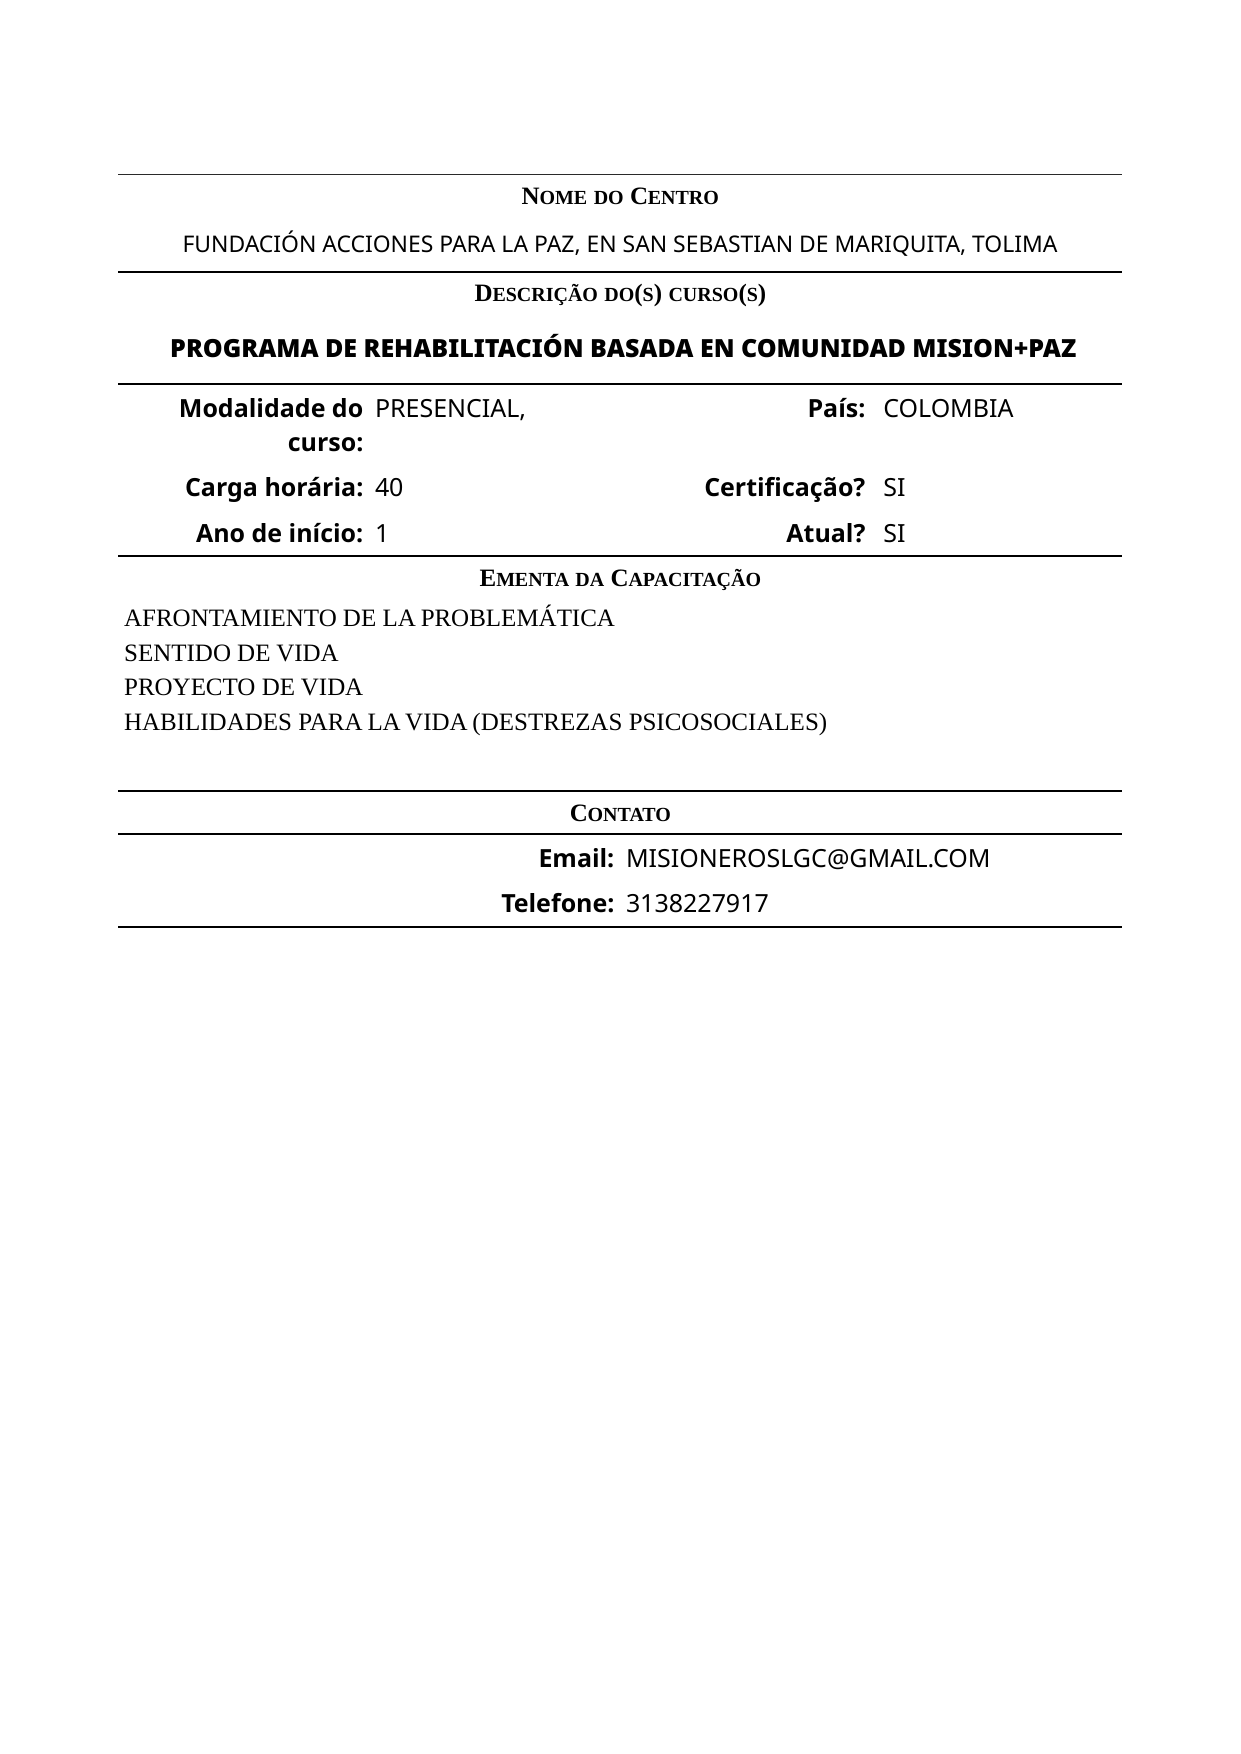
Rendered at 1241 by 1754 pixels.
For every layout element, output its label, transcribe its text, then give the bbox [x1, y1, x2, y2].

table_cell AFRONTAMIENTO DE LA PROBLEMÁTICA SENTIDO DE VIDA PROYECTO DE VIDA HABILIDADES PARA LA VIDA (DESTREZAS PSICOSOCIALES) [118, 598, 1122, 790]
table_cell Ano de início: [118, 510, 369, 555]
table_cell Ementa da Capacitação [118, 557, 1122, 597]
table_cell 3138227917 [620, 880, 1122, 926]
table_cell FUNDACIÓN ACCIONES PARA LA PAZ, EN SAN SEBASTIAN DE MARIQUITA, TOLIMA [118, 216, 1122, 271]
table_cell Contato [118, 792, 1122, 832]
table_cell Email: [118, 835, 620, 880]
table_cell 40 [369, 464, 620, 509]
table_cell PROGRAMA DE REHABILITACIÓN BASADA EN COMUNIDAD MISION+PAZ [118, 313, 1122, 382]
table_cell País: [620, 385, 871, 464]
table_cell Carga horária: [118, 464, 369, 509]
table_cell SI [871, 464, 1122, 509]
table_header Nome do Centro [118, 176, 1122, 216]
table_cell Telefone: [118, 880, 620, 926]
table_cell Descrição do(s) curso(s) [118, 273, 1122, 313]
table_cell Certificação? [620, 464, 871, 509]
table_cell MISIONEROSLGC@GMAIL.COM [620, 835, 1122, 880]
table_cell SI [871, 510, 1122, 555]
table_cell 1 [369, 510, 620, 555]
table_cell Modalidade do curso: [118, 385, 369, 464]
table_cell PRESENCIAL, [369, 385, 620, 464]
table_cell Atual? [620, 510, 871, 555]
table_cell COLOMBIA [871, 385, 1122, 464]
